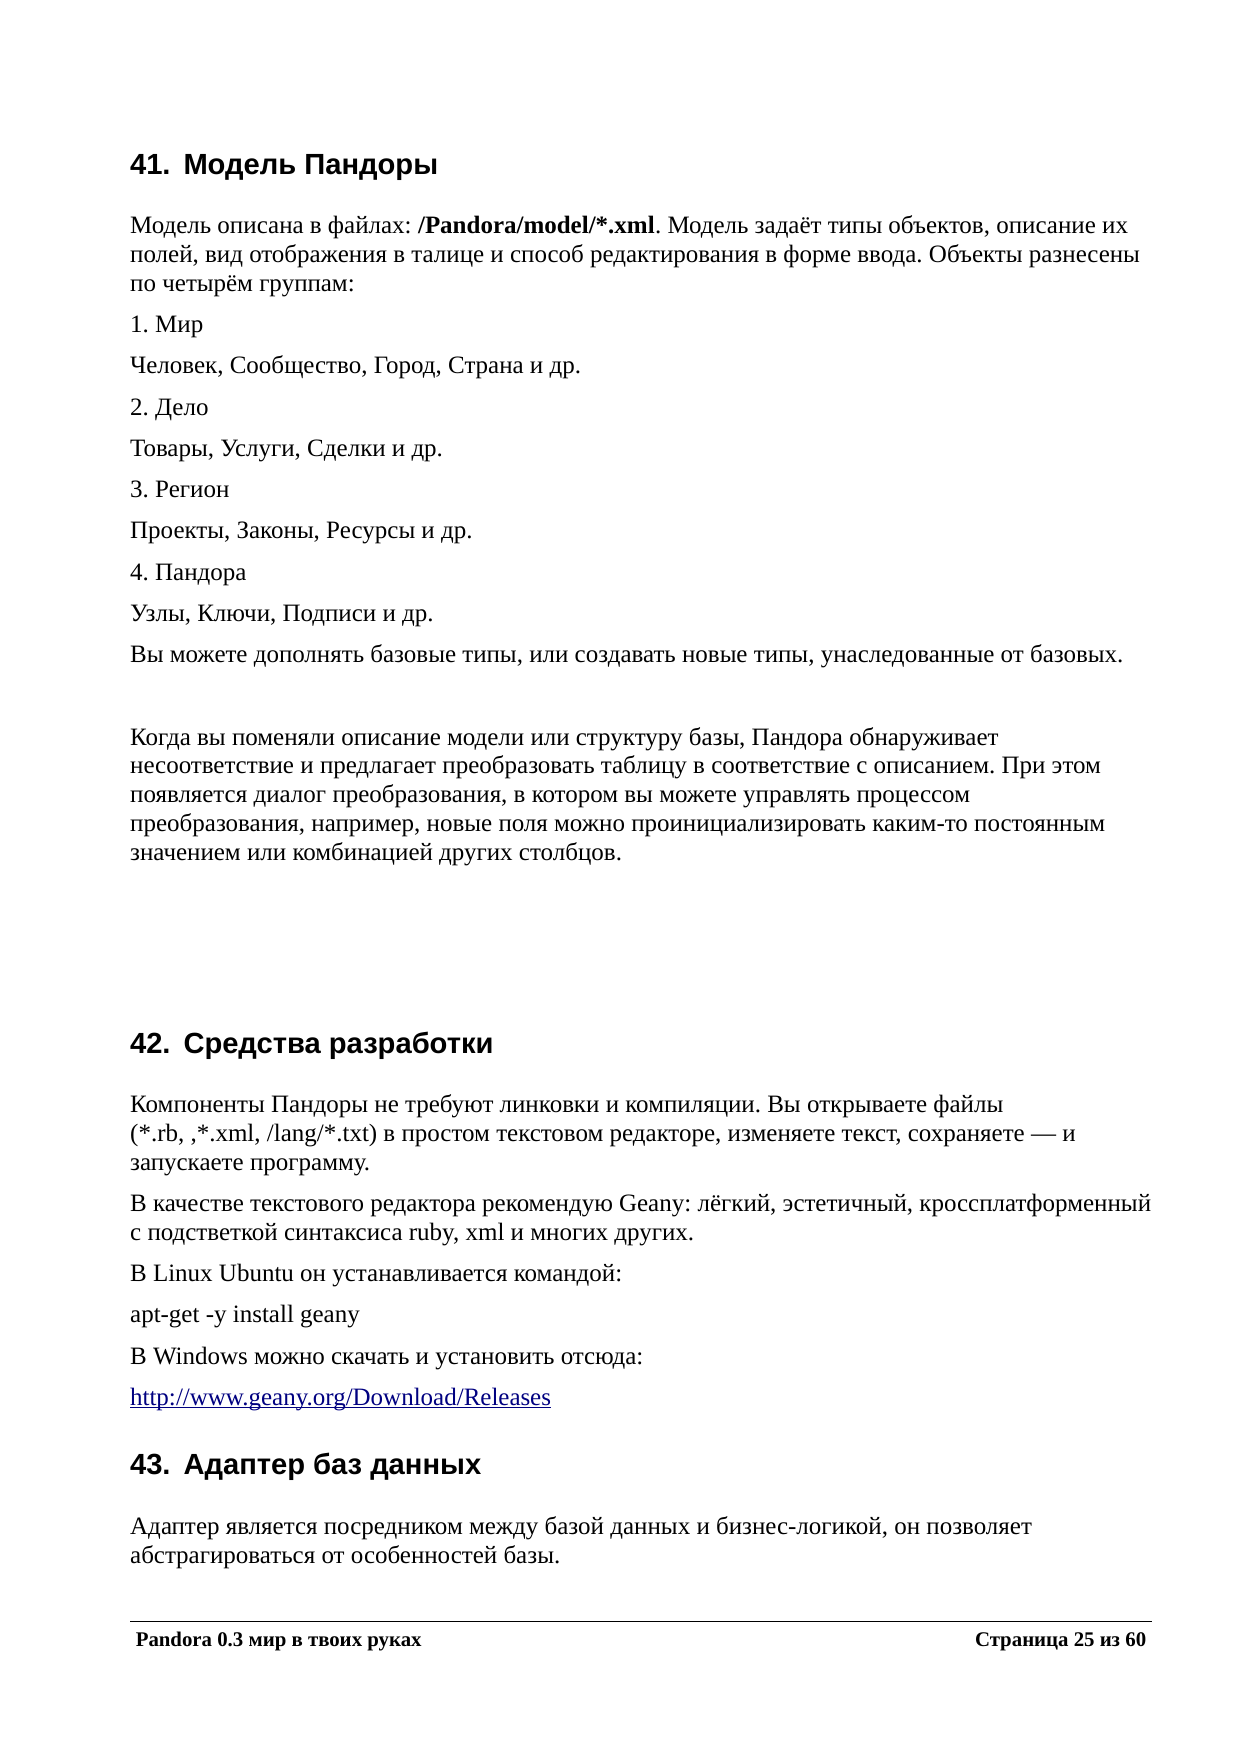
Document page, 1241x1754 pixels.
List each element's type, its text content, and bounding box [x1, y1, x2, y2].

text Вы можете дополнять базовые типы, или создавать новые типы, унаследованные от базовых. [130, 639, 1152, 668]
text Человек, Сообщество, Город, Страна и др. [130, 350, 1152, 379]
text Когда вы поменяли описание модели или структуру базы, Пандора обнаруживает несоответствие и предлагает преобразовать таблицу в соответствие с описанием. При этом появляется диалог преобразования, в котором вы можете управлять процессом преобразования, например, новые поля можно проинициализировать каким-то постоянным значением или комбинацией других столбцов. [130, 722, 1152, 865]
subtitle Модель Пандоры [130, 147, 1152, 180]
text apt-get -y install geany [130, 1299, 1152, 1328]
text Товары, Услуги, Сделки и др. [130, 433, 1152, 462]
text 4. Пандора [130, 557, 1152, 585]
text 2. Дело [130, 392, 1152, 420]
text Проекты, Законы, Ресурсы и др. [130, 515, 1152, 544]
text Адаптер является посредником между базой данных и бизнес-логикой, он позволяет абстрагироваться от особенностей базы. [130, 1511, 1152, 1568]
text В качестве текстового редактора рекомендую Geany: лёгкий, эстетичный, кроссплатформенный с подстветкой синтаксиса ruby, xml и многих других. [130, 1188, 1152, 1246]
text Компоненты Пандоры не требуют линковки и компиляции. Вы открываете файлы (*.rb, ,*.xml, /lang/*.txt) в простом текстовом редакторе, изменяете текст, сохраняете — и запускаете программу. [130, 1089, 1152, 1176]
text 1. Мир [130, 309, 1152, 338]
text http://www.geany.org/Download/Releases [130, 1382, 1152, 1411]
text В Linux Ubuntu он устанавливается командой: [130, 1258, 1152, 1287]
text Узлы, Ключи, Подписи и др. [130, 598, 1152, 627]
subtitle Адаптер баз данных [130, 1447, 1152, 1481]
text В Windows можно скачать и установить отсюда: [130, 1341, 1152, 1369]
text Модель описана в файлах: /Pandora/model/*.xml. Модель задаёт типы объектов, описание их полей, вид отображения в талице и способ редактирования в форме ввода. Объекты разнесены по четырём группам: [130, 210, 1152, 297]
subtitle Средства разработки [130, 1026, 1152, 1059]
text 3. Регион [130, 474, 1152, 503]
